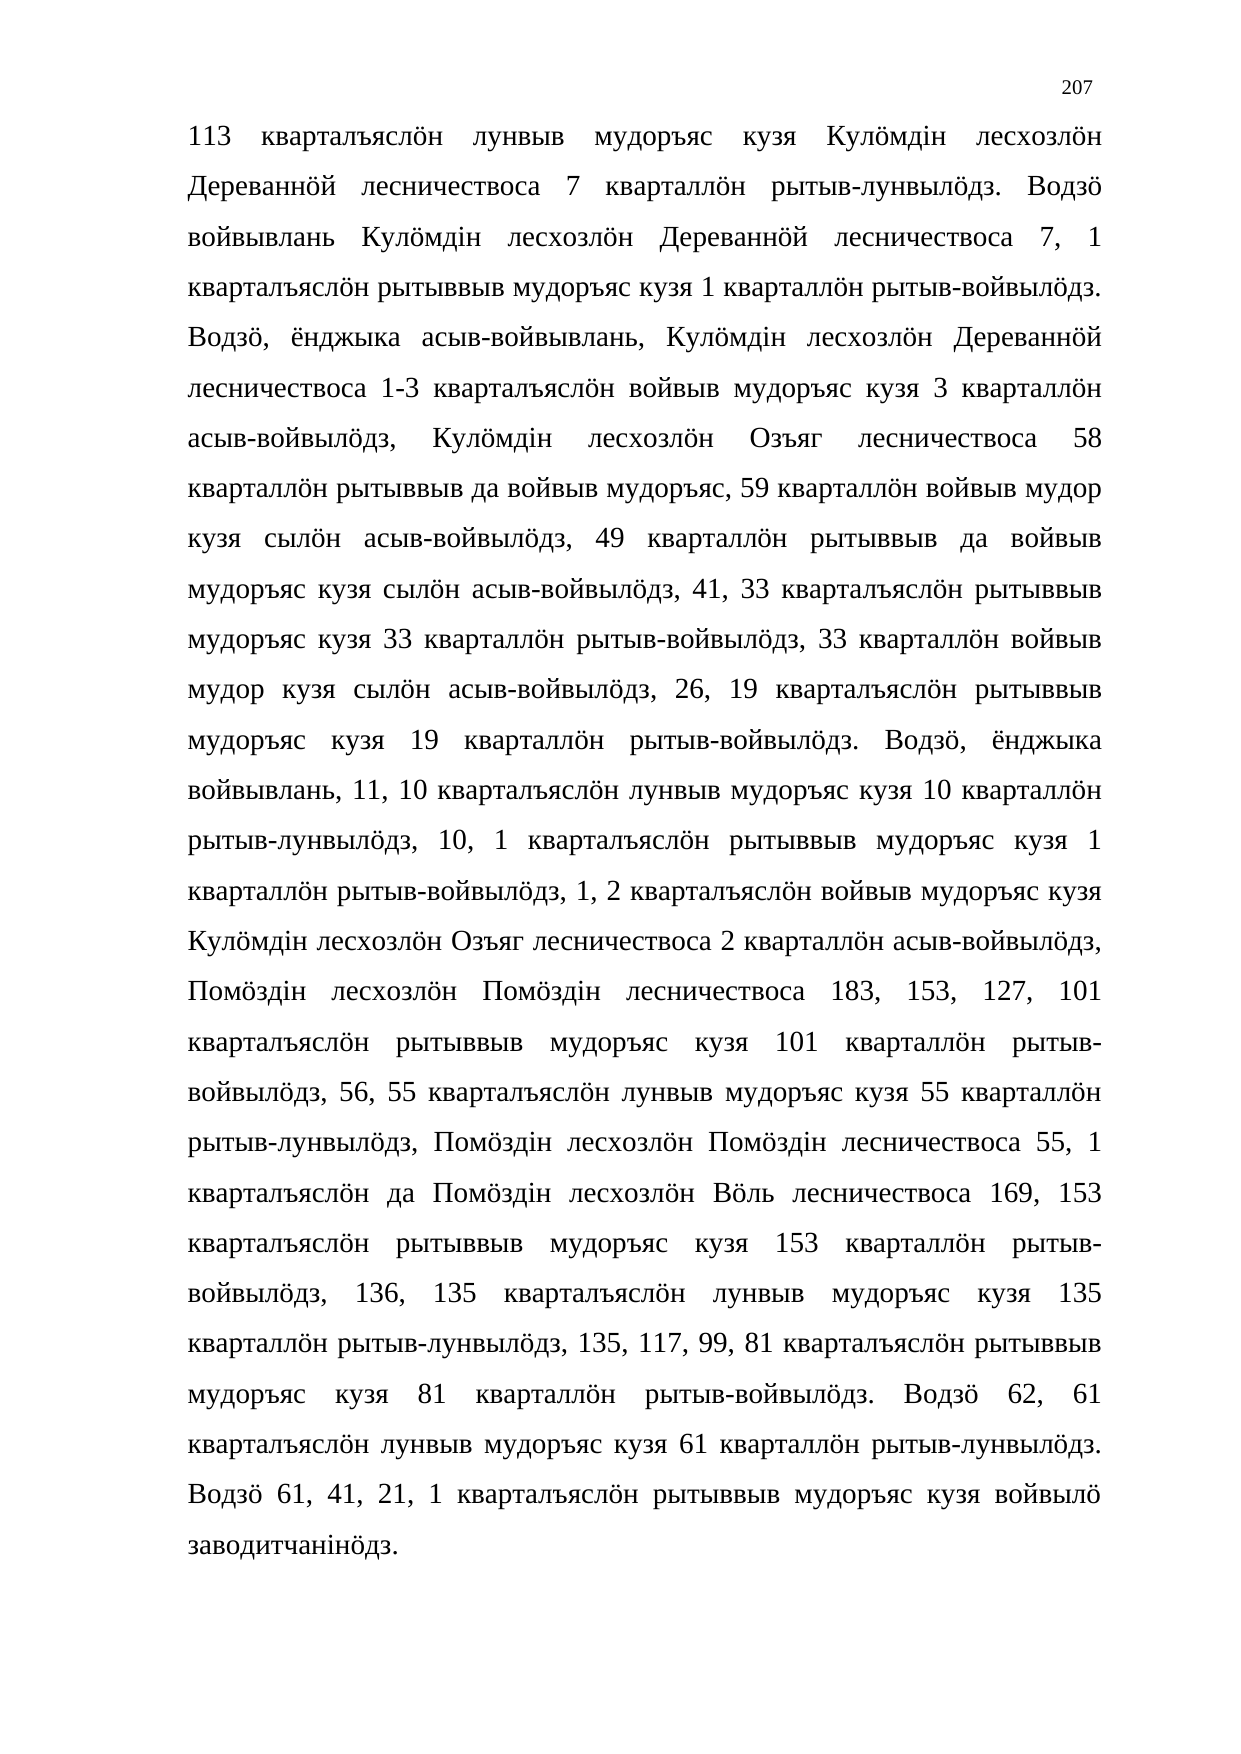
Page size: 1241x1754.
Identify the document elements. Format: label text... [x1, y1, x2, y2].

text 113 кварталъяслöн лунвыв мудоръяс кузя Кулöмдiн лесхозлöн Дереваннöй лесничествоса 7 кварталлöн рытыв-лунвылöдз. Водзö войвывлань Кулöмдiн лесхозлöн Дереваннöй лесничествоса 7, 1 кварталъяслöн рытыввыв мудоръяс кузя 1 кварталлöн рытыв-войвылöдз. Водзö, ёнджыка асыв-войвывлань, Кулöмдiн лесхозлöн Дереваннöй лесничествоса 1-3 кварталъяслöн войвыв мудоръяс кузя 3 кварталлöн асыв-войвылöдз, Кулöмдiн лесхозлöн Озъяг лесничествоса 58 кварталлöн рытыввыв да войвыв мудоръяс, 59 кварталлöн войвыв мудор кузя сылöн асыв-войвылöдз, 49 кварталлöн рытыввыв да войвыв мудоръяс кузя сылöн асыв-войвылöдз, 41, 33 кварталъяслöн рытыввыв мудоръяс кузя 33 кварталлöн рытыв-войвылöдз, 33 кварталлöн войвыв мудор кузя сылöн асыв-войвылöдз, 26, 19 кварталъяслöн рытыввыв мудоръяс кузя 19 кварталлöн рытыв-войвылöдз. Водзö, ёнджыка войвывлань, 11, 10 кварталъяслöн лунвыв мудоръяс кузя 10 кварталлöн рытыв-лунвылöдз, 10, 1 кварталъяслöн рытыввыв мудоръяс кузя 1 кварталлöн рытыв-войвылöдз, 1, 2 кварталъяслöн войвыв мудоръяс кузя Кулöмдiн лесхозлöн Озъяг лесничествоса 2 кварталлöн асыв-войвылöдз, Помöздiн лесхозлöн Помöздiн лесничествоса 183, 153, 127, 101 кварталъяслöн рытыввыв мудоръяс кузя 101 кварталлöн рытыв-войвылöдз, 56, 55 кварталъяслöн лунвыв мудоръяс кузя 55 кварталлöн рытыв-лунвылöдз, Помöздiн лесхозлöн Помöздiн лесничествоса 55, 1 кварталъяслöн да Помöздiн лесхозлöн Вöль лесничествоса 169, 153 кварталъяслöн рытыввыв мудоръяс кузя 153 кварталлöн рытыв-войвылöдз, 136, 135 кварталъяслöн лунвыв мудоръяс кузя 135 кварталлöн рытыв-лунвылöдз, 135, 117, 99, 81 кварталъяслöн рытыввыв мудоръяс кузя 81 кварталлöн рытыв-войвылöдз. Водзö 62, 61 кварталъяслöн лунвыв мудоръяс кузя 61 кварталлöн рытыв-лунвылöдз. Водзö 61, 41, 21, 1 кварталъяслöн рытыввыв мудоръяс кузя войвылö заводитчанiнöдз. [187, 118, 1103, 1560]
